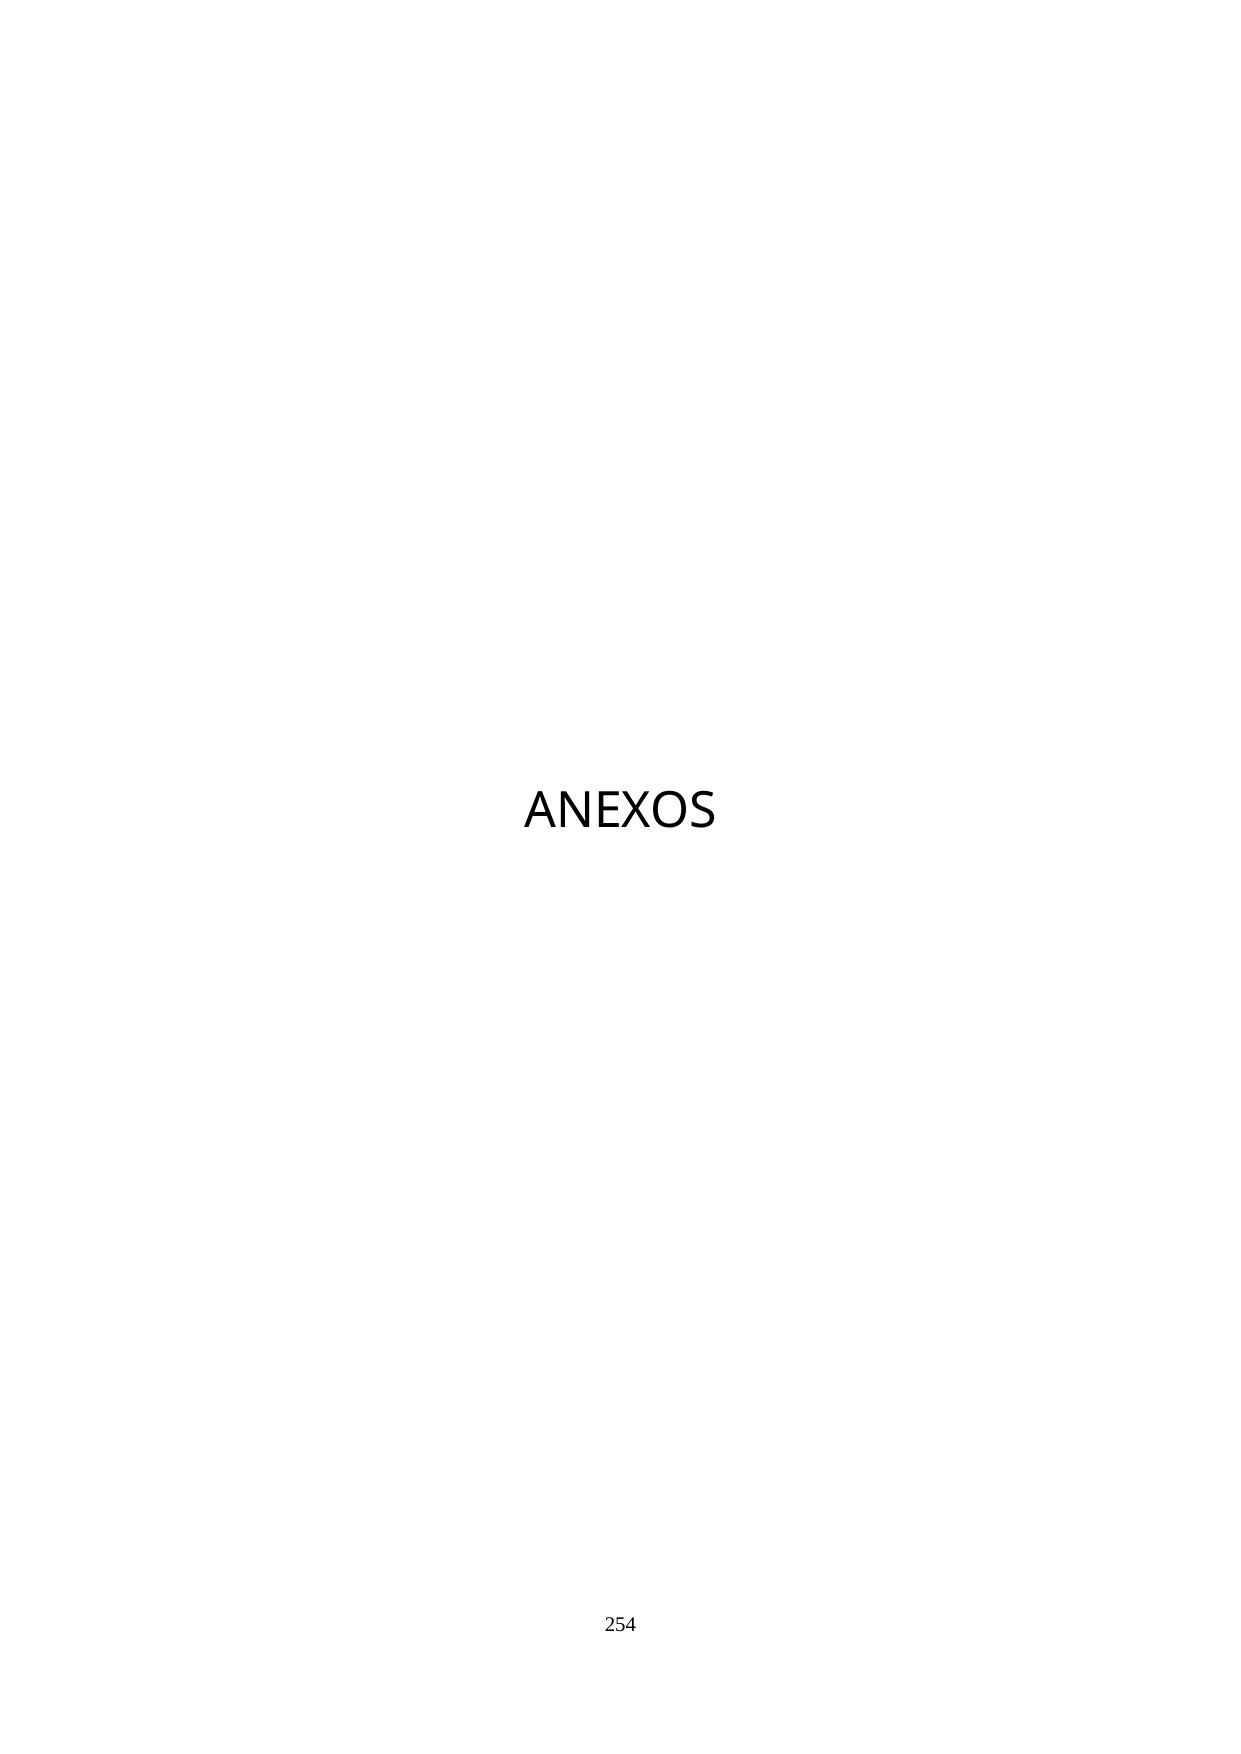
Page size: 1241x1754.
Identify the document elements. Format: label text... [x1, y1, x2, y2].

subtitle ANEXOS [118, 774, 1122, 842]
